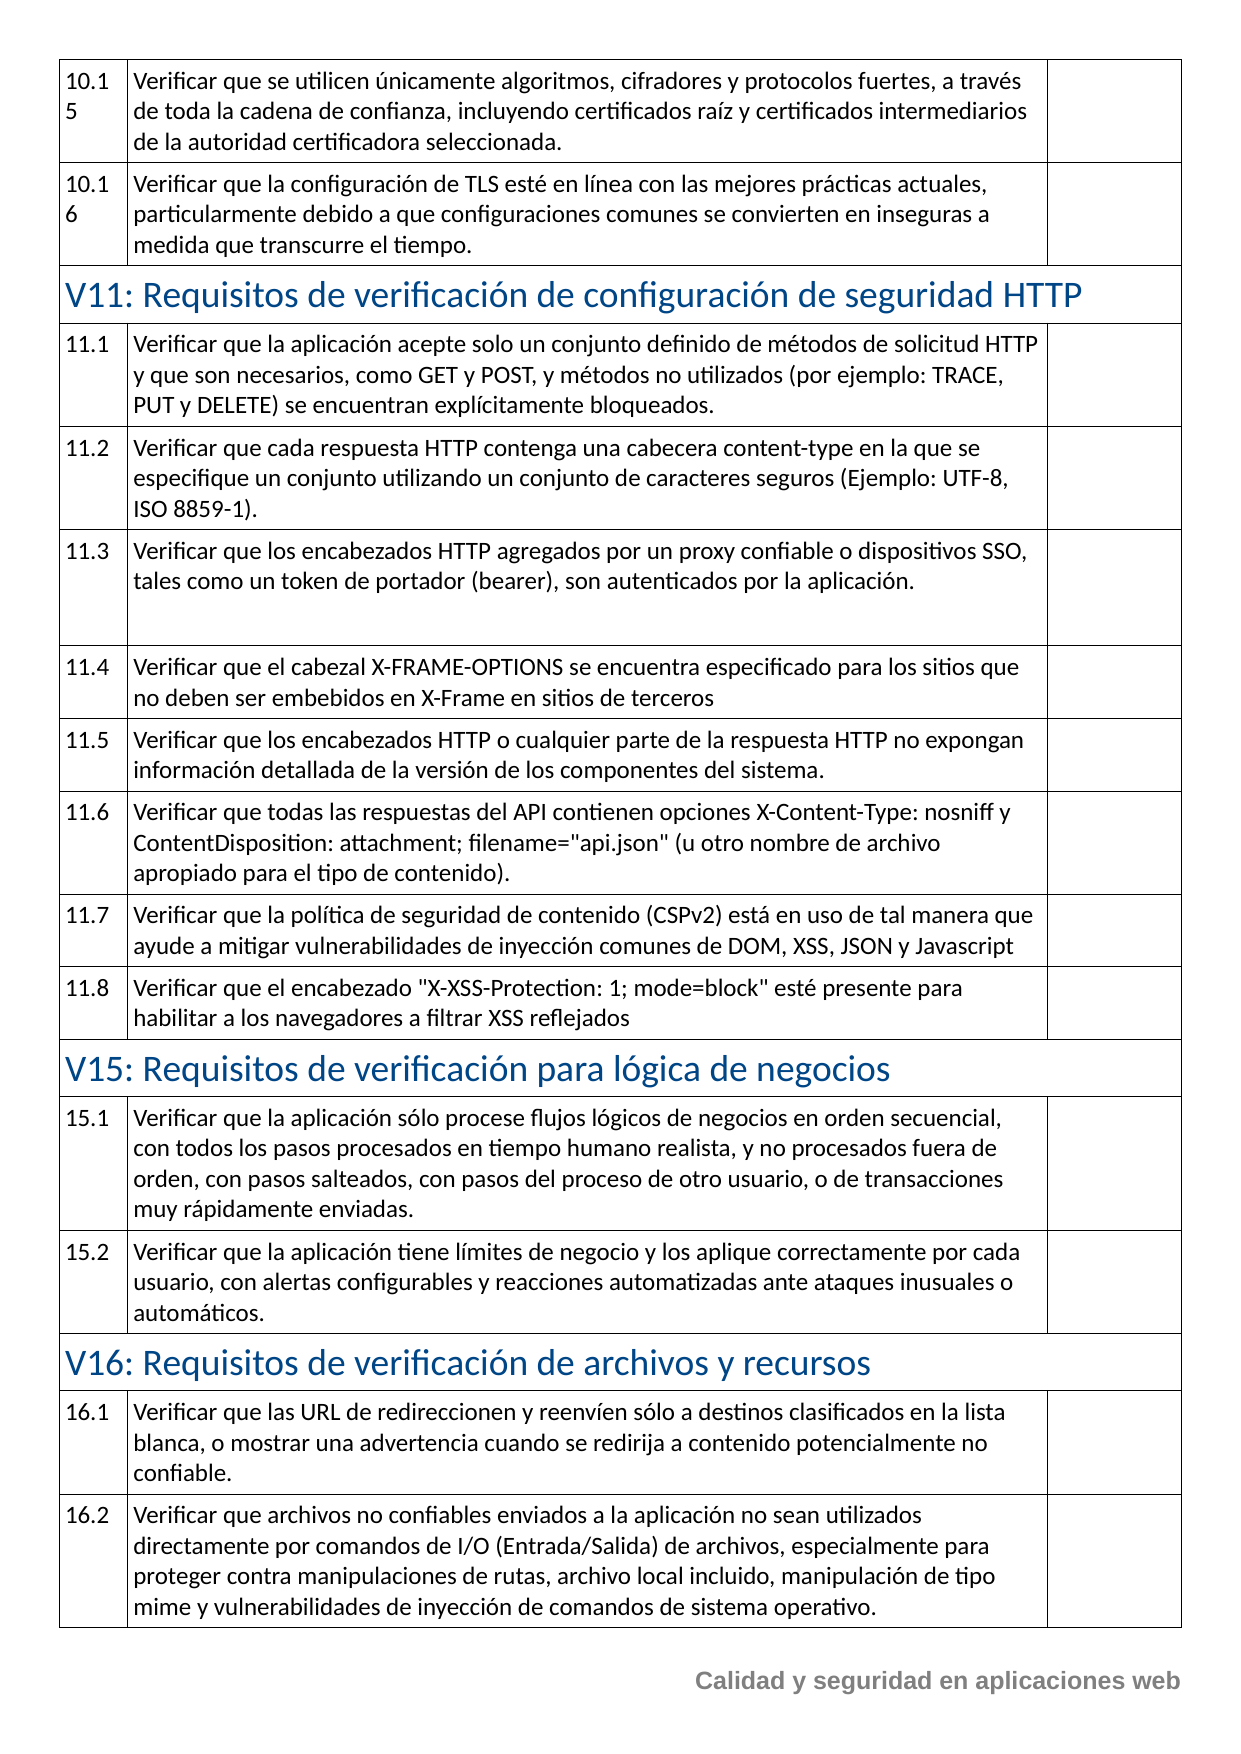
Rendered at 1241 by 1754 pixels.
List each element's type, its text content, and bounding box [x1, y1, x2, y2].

table_cell V11: Requisitos de verificación de configuración de seguridad HTTP [60, 266, 1181, 323]
table_cell Verificar que los encabezados HTTP o cualquier parte de la respuesta HTTP no expongan información detallada de la versión de los componentes del sistema. [128, 719, 1047, 791]
table_cell [1048, 163, 1181, 265]
table_cell 15.2 [60, 1231, 127, 1333]
table_cell Verificar que se utilicen únicamente algoritmos, cifradores y protocolos fuertes, a través de toda la cadena de confianza, incluyendo certificados raíz y certificados intermediarios de la autoridad certificadora seleccionada. [128, 60, 1047, 162]
table_cell [1048, 60, 1181, 162]
table_cell 16.1 [60, 1391, 127, 1493]
table_cell [1048, 1495, 1181, 1627]
table_cell [1048, 1231, 1181, 1333]
table_cell [1048, 1097, 1181, 1230]
table_cell Verificar que las URL de redireccionen y reenvíen sólo a destinos clasificados en la lista blanca, o mostrar una advertencia cuando se redirija a contenido potencialmente no confiable. [128, 1391, 1047, 1493]
table_cell 11.2 [60, 427, 127, 529]
table_cell 11.1 [60, 324, 127, 426]
table_cell 11.5 [60, 719, 127, 791]
table_cell 10.15 [60, 60, 127, 162]
table_cell [1048, 646, 1181, 718]
table_cell Verificar que cada respuesta HTTP contenga una cabecera content-type en la que se especifique un conjunto utilizando un conjunto de caracteres seguros (Ejemplo: UTF-8, ISO 8859-1). [128, 427, 1047, 529]
table_cell 15.1 [60, 1097, 127, 1230]
table_cell Verificar que el encabezado "X-XSS-Protection: 1; mode=block" esté presente para habilitar a los navegadores a filtrar XSS reflejados [128, 967, 1047, 1039]
table_cell [1048, 792, 1181, 894]
table_cell 10.16 [60, 163, 127, 265]
table_cell Verificar que la configuración de TLS esté en línea con las mejores prácticas actuales, particularmente debido a que configuraciones comunes se convierten en inseguras a medida que transcurre el tiempo. [128, 163, 1047, 265]
table_cell 11.3 [60, 530, 127, 645]
table_cell Verificar que la política de seguridad de contenido (CSPv2) está en uso de tal manera que ayude a mitigar vulnerabilidades de inyección comunes de DOM, XSS, JSON y Javascript [128, 895, 1047, 966]
table_cell 11.8 [60, 967, 127, 1039]
table_cell Verificar que el cabezal X-FRAME-OPTIONS se encuentra especificado para los sitios que no deben ser embebidos en X-Frame en sitios de terceros [128, 646, 1047, 718]
table_cell Verificar que la aplicación acepte solo un conjunto definido de métodos de solicitud HTTP y que son necesarios, como GET y POST, y métodos no utilizados (por ejemplo: TRACE, PUT y DELETE) se encuentran explícitamente bloqueados. [128, 324, 1047, 426]
table_cell [1048, 427, 1181, 529]
table_cell Verificar que archivos no confiables enviados a la aplicación no sean utilizados directamente por comandos de I/O (Entrada/Salida) de archivos, especialmente para proteger contra manipulaciones de rutas, archivo local incluido, manipulación de tipo mime y vulnerabilidades de inyección de comandos de sistema operativo. [128, 1495, 1047, 1627]
table_cell [1048, 1391, 1181, 1493]
table_cell [1048, 719, 1181, 791]
table_cell Verificar que los encabezados HTTP agregados por un proxy confiable o dispositivos SSO, tales como un token de portador (bearer), son autenticados por la aplicación. [128, 530, 1047, 645]
table_cell 11.6 [60, 792, 127, 894]
table_cell Verificar que todas las respuestas del API contienen opciones X-Content-Type: nosniff y ContentDisposition: attachment; filename="api.json" (u otro nombre de archivo apropiado para el tipo de contenido). [128, 792, 1047, 894]
table_cell Verificar que la aplicación sólo procese flujos lógicos de negocios en orden secuencial, con todos los pasos procesados en tiempo humano realista, y no procesados fuera de orden, con pasos salteados, con pasos del proceso de otro usuario, o de transacciones muy rápidamente enviadas. [128, 1097, 1047, 1230]
table_cell 11.4 [60, 646, 127, 718]
table_cell [1048, 967, 1181, 1039]
table_cell Verificar que la aplicación tiene límites de negocio y los aplique correctamente por cada usuario, con alertas configurables y reacciones automatizadas ante ataques inusuales o automáticos. [128, 1231, 1047, 1333]
table_cell [1048, 895, 1181, 966]
table_cell 16.2 [60, 1495, 127, 1627]
table_cell [1048, 530, 1181, 645]
table_cell 11.7 [60, 895, 127, 966]
table_cell V15: Requisitos de verificación para lógica de negocios [60, 1040, 1181, 1096]
table_cell [1048, 324, 1181, 426]
table_cell V16: Requisitos de verificación de archivos y recursos [60, 1334, 1181, 1390]
